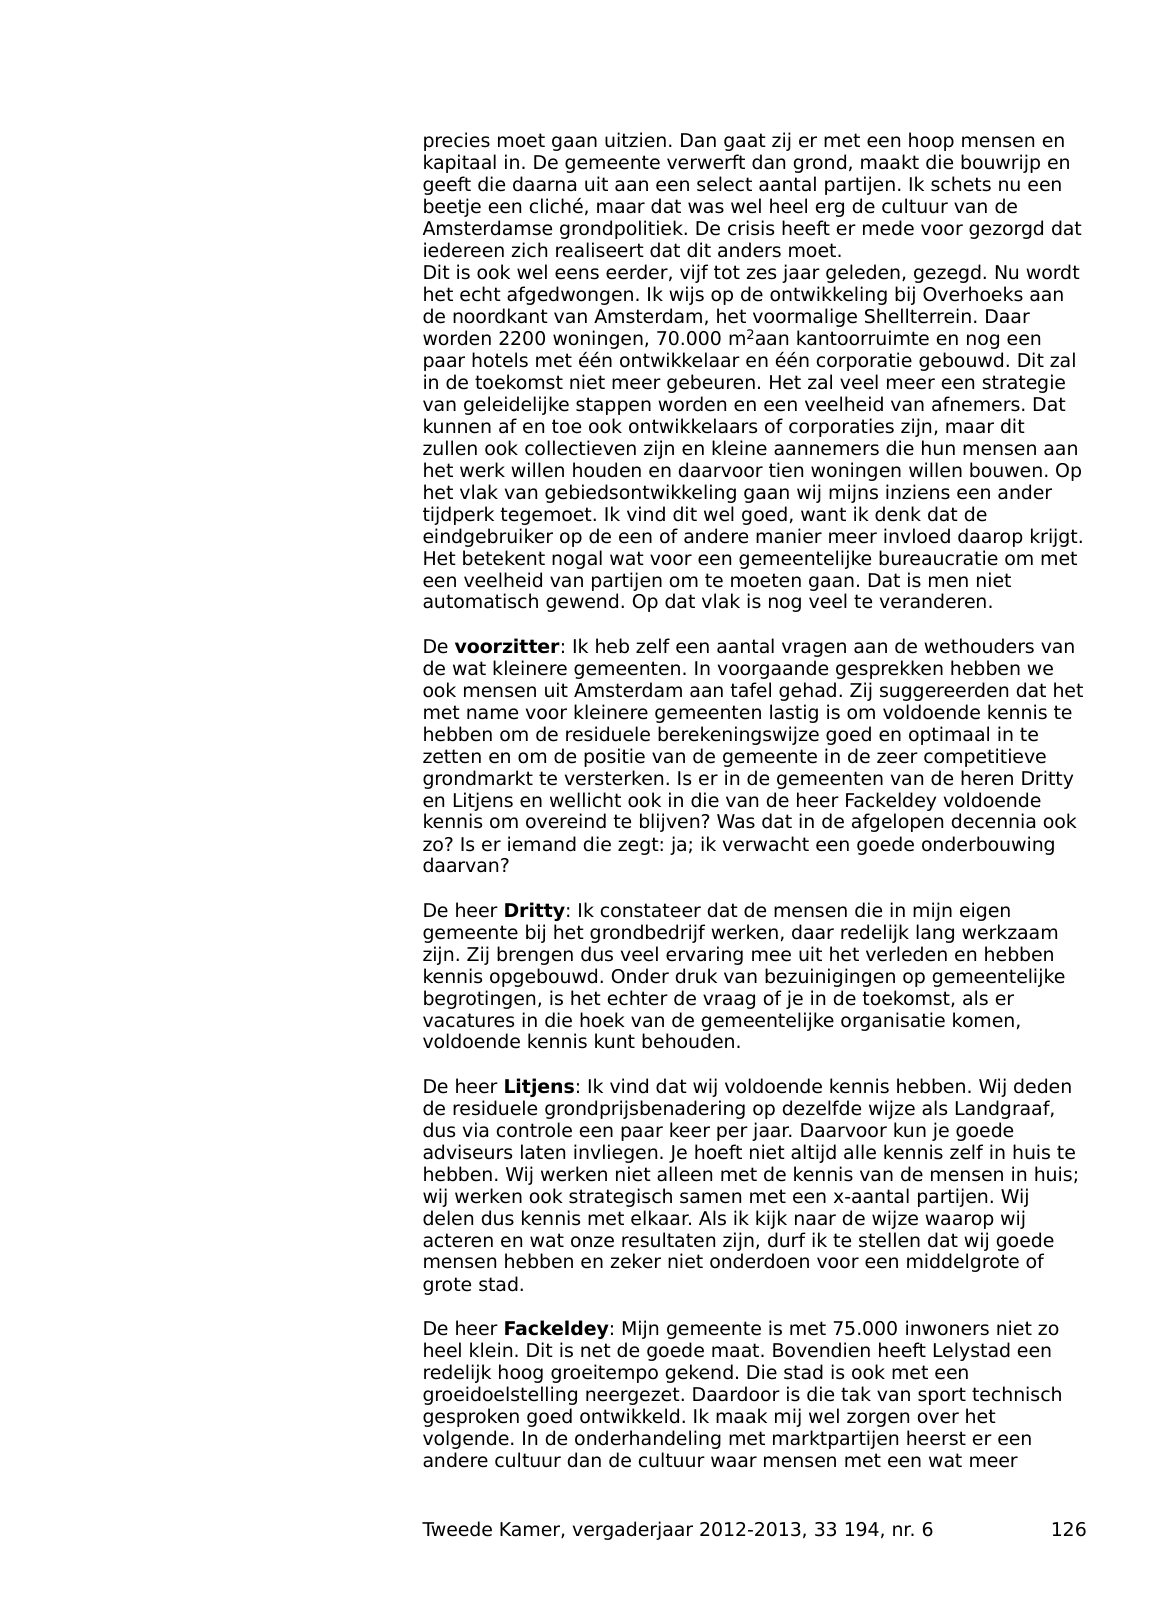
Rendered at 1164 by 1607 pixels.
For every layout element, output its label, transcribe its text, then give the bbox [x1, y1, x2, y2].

text De heer Fackeldey: Mijn gemeente is met 75.000 inwoners niet zo heel klein. Dit is net de goede maat. Bovendien heeft Lelystad een redelijk hoog groeitempo gekend. Die stad is ook met een groeidoelstelling neergezet. Daardoor is die tak van sport technisch gesproken goed ontwikkeld. Ik maak mij wel zorgen over het volgende. In de onderhandeling met marktpartijen heerst er een andere cultuur dan de cultuur waar mensen met een wat meer [422, 1318, 1087, 1471]
text De heer Dritty: Ik constateer dat de mensen die in mijn eigen gemeente bij het grondbedrijf werken, daar redelijk lang werkzaam zijn. Zij brengen dus veel ervaring mee uit het verleden en hebben kennis opgebouwd. Onder druk van bezuinigingen op gemeentelijke begrotingen, is het echter de vraag of je in de toekomst, als er vacatures in die hoek van de gemeentelijke organisatie komen, voldoende kennis kunt behouden. [422, 899, 1087, 1053]
text De voorzitter: Ik heb zelf een aantal vragen aan de wethouders van de wat kleinere gemeenten. In voorgaande gesprekken hebben we ook mensen uit Amsterdam aan tafel gehad. Zij suggereerden dat het met name voor kleinere gemeenten lastig is om voldoende kennis te hebben om de residuele berekeningswijze goed en optimaal in te zetten en om de positie van de gemeente in de zeer competitieve grondmarkt te versterken. Is er in de gemeenten van de heren Dritty en Litjens en wellicht ook in die van de heer Fackeldey voldoende kennis om overeind te blijven? Was dat in de afgelopen decennia ook zo? Is er iemand die zegt: ja; ik verwacht een goede onderbouwing daarvan? [422, 636, 1087, 877]
text De heer Litjens: Ik vind dat wij voldoende kennis hebben. Wij deden de residuele grondprijsbenadering op dezelfde wijze als Landgraaf, dus via controle een paar keer per jaar. Daarvoor kun je goede adviseurs laten invliegen. Je hoeft niet altijd alle kennis zelf in huis te hebben. Wij werken niet alleen met de kennis van de mensen in huis; wij werken ook strategisch samen met een x-aantal partijen. Wij delen dus kennis met elkaar. Als ik kijk naar de wijze waarop wij acteren en wat onze resultaten zijn, durf ik te stellen dat wij goede mensen hebben en zeker niet onderdoen voor een middelgrote of grote stad. [422, 1076, 1087, 1295]
text Dit is ook wel eens eerder, vijf tot zes jaar geleden, gezegd. Nu wordt het echt afgedwongen. Ik wijs op de ontwikkeling bij Overhoeks aan de noordkant van Amsterdam, het voormalige Shellterrein. Daar worden 2200 woningen, 70.000 m2aan kantoorruimte en nog een paar hotels met één ontwikkelaar en één corporatie gebouwd. Dit zal in de toekomst niet meer gebeuren. Het zal veel meer een strategie van geleidelijke stappen worden en een veelheid van afnemers. Dat kunnen af en toe ook ontwikkelaars of corporaties zijn, maar dit zullen ook collectieven zijn en kleine aannemers die hun mensen aan het werk willen houden en daarvoor tien woningen willen bouwen. Op het vlak van gebiedsontwikkeling gaan wij mijns inziens een ander tijdperk tegemoet. Ik vind dit wel goed, want ik denk dat de eindgebruiker op de een of andere manier meer invloed daarop krijgt. Het betekent nogal wat voor een gemeentelijke bureaucratie om met een veelheid van partijen om te moeten gaan. Dat is men niet automatisch gewend. Op dat vlak is nog veel te veranderen. [422, 262, 1087, 613]
text precies moet gaan uitzien. Dan gaat zij er met een hoop mensen en kapitaal in. De gemeente verwerft dan grond, maakt die bouwrijp en geeft die daarna uit aan een select aantal partijen. Ik schets nu een beetje een cliché, maar dat was wel heel erg de cultuur van de Amsterdamse grondpolitiek. De crisis heeft er mede voor gezorgd dat iedereen zich realiseert dat dit anders moet. [422, 130, 1087, 262]
